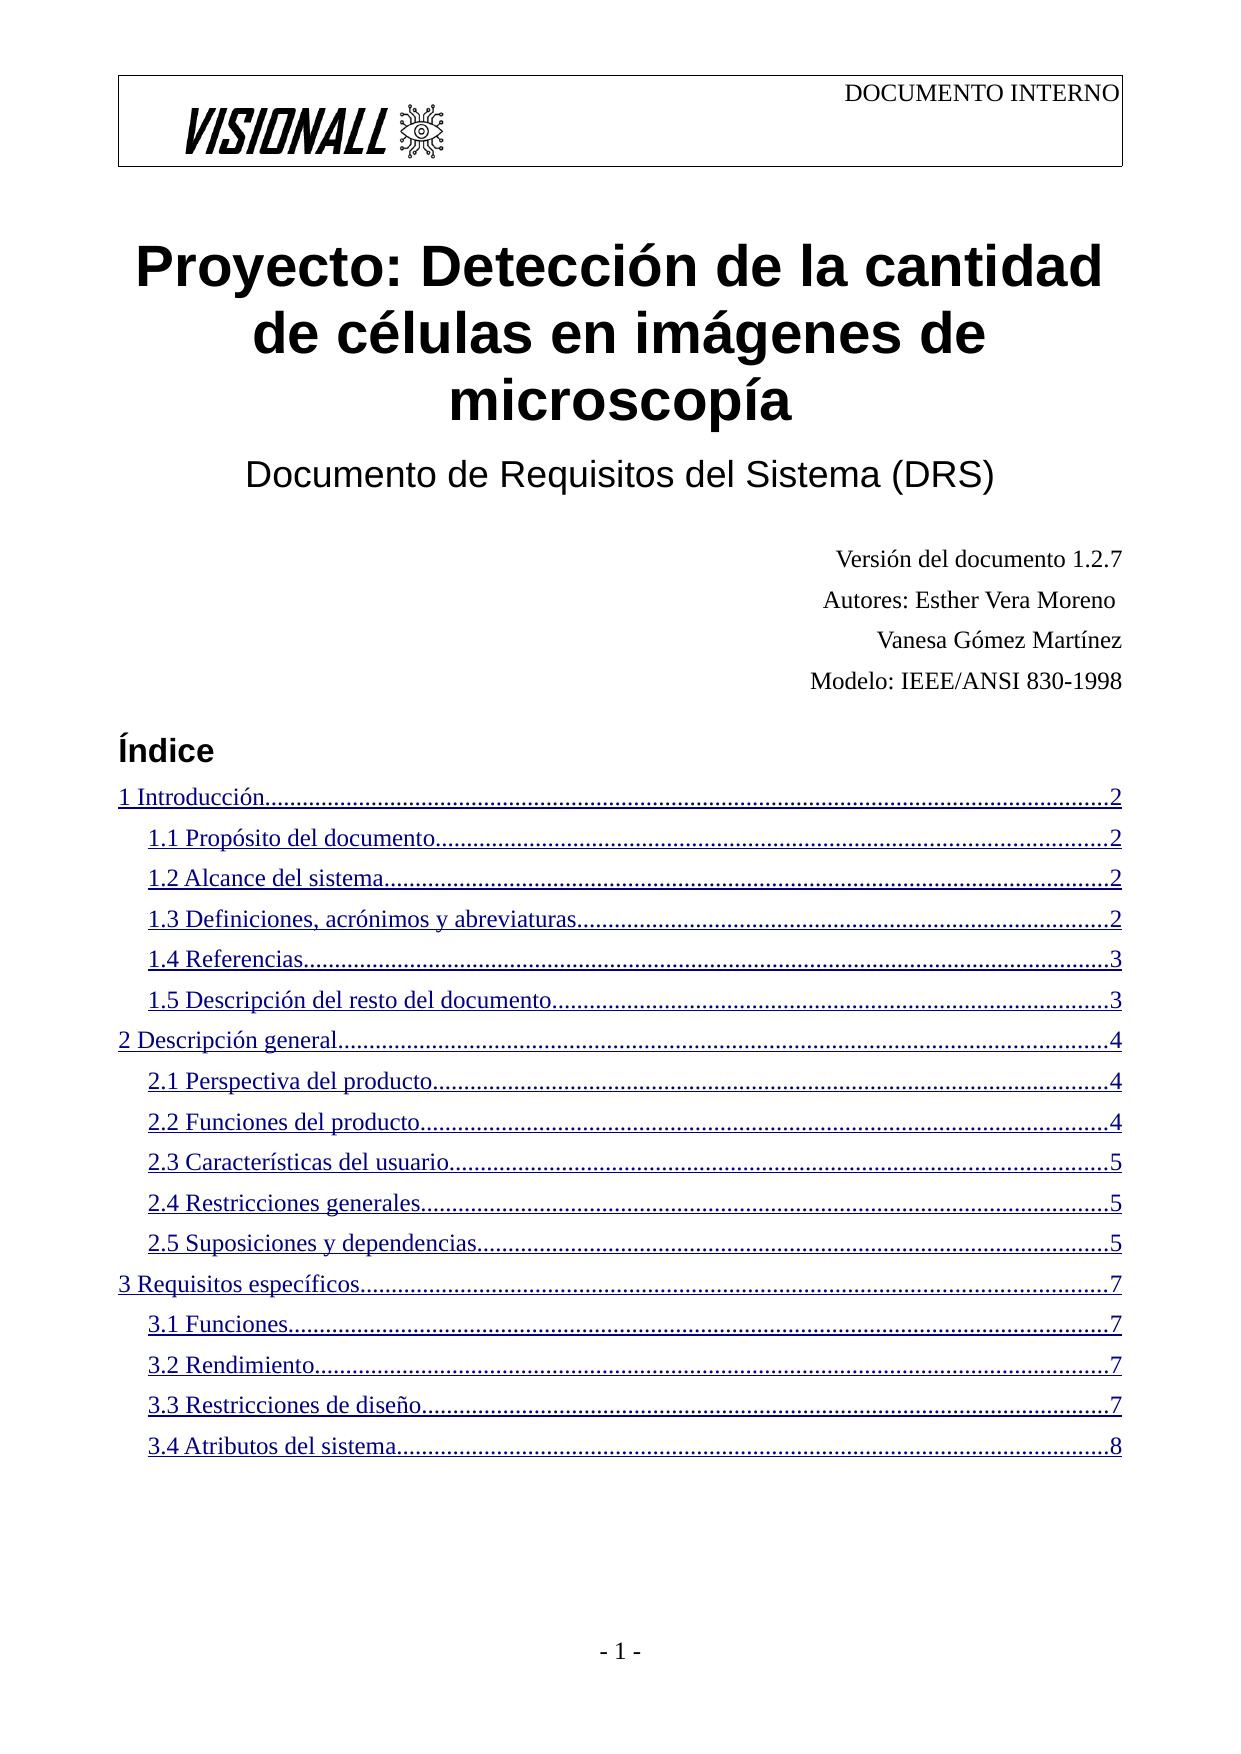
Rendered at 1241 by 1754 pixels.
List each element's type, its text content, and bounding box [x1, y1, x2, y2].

text 1 Introducción 2 [118, 782, 1122, 807]
text 2.5 Suposiciones y dependencias 5 [148, 1228, 1122, 1253]
text Versión del documento 1.2.45 [118, 544, 1122, 573]
subtitle Índice [118, 731, 1122, 770]
text 2 Descripción general 4 [118, 1026, 1122, 1051]
text 2.4 Restricciones generales 5 [148, 1188, 1122, 1213]
text 2.3 Características del usuario 5 [148, 1147, 1122, 1172]
text 1.4 Referencias 3 [148, 944, 1122, 969]
text Vanesa Gómez Martínez [118, 625, 1122, 654]
text Autores: Esther Vera Moreno [118, 585, 1122, 614]
text 3 Requisitos específicos 7 [118, 1269, 1122, 1294]
text 3.2 Rendimiento 7 [148, 1350, 1122, 1375]
text Proyecto: Detección de la cantidad de células en imágenes de microscopía [118, 232, 1122, 433]
text 1.3 Definiciones, acrónimos y abreviaturas 2 [148, 904, 1122, 929]
text 1.5 Descripción del resto del documento 3 [148, 985, 1122, 1010]
text 3.4 Atributos del sistema 8 [148, 1431, 1122, 1456]
text 1.1 Propósito del documento 2 [148, 823, 1122, 848]
text 2.2 Funciones del producto 4 [148, 1107, 1122, 1132]
text 2.1 Perspectiva del producto 4 [148, 1066, 1122, 1091]
text Documento de Requisitos del Sistema (DRS) [118, 452, 1122, 495]
text Modelo: IEEE/ANSI 830-1998 [118, 666, 1122, 695]
text 1.2 Alcance del sistema 2 [148, 863, 1122, 888]
text 3.3 Restricciones de diseño 7 [148, 1390, 1122, 1415]
text 3.1 Funciones 7 [148, 1309, 1122, 1334]
